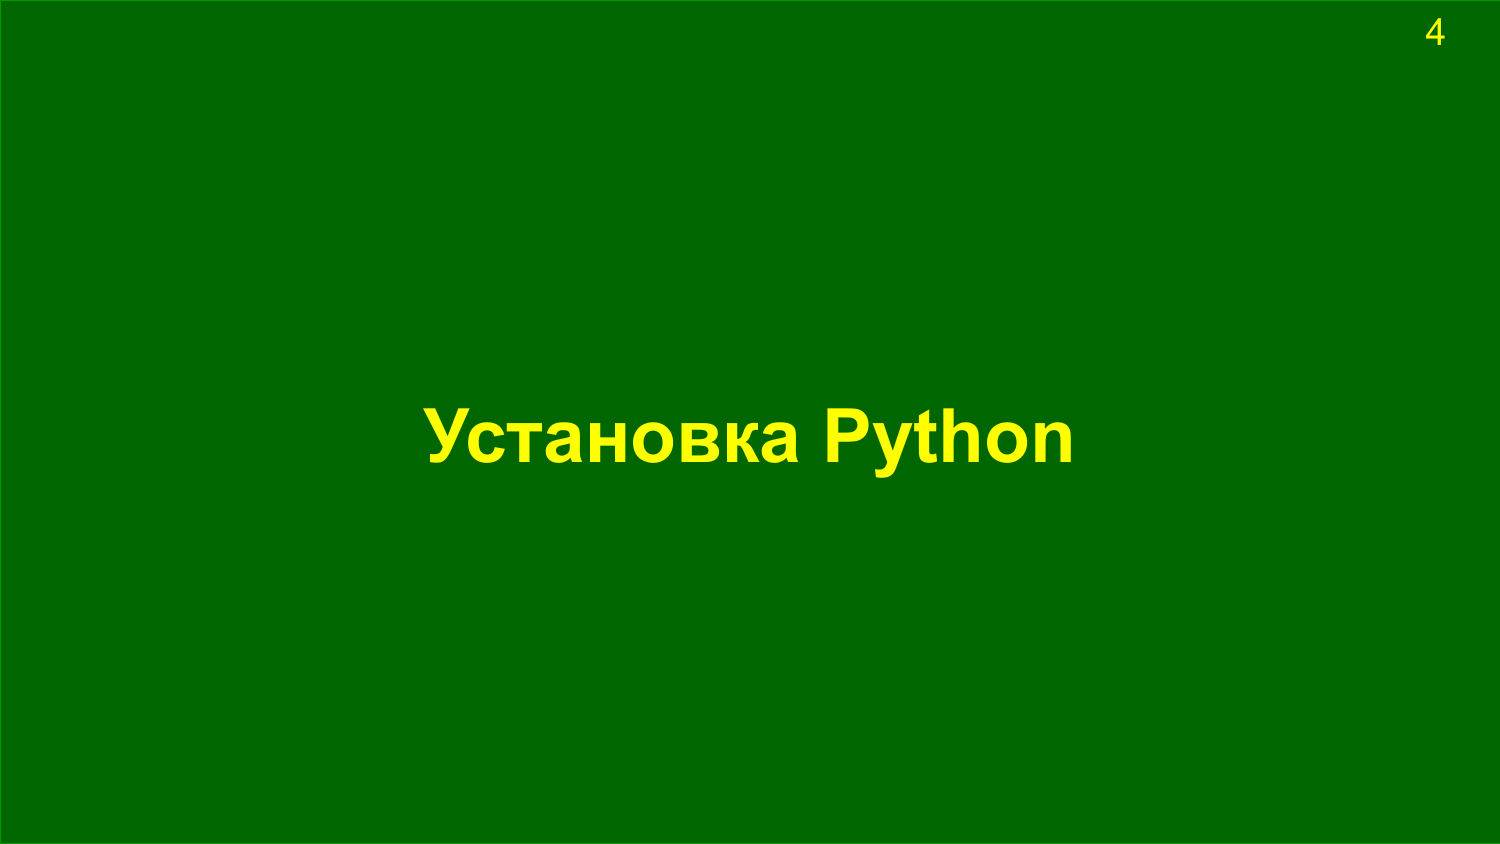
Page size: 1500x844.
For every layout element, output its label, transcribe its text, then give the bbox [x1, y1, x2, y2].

title Установка Python [75, 342, 1425, 531]
